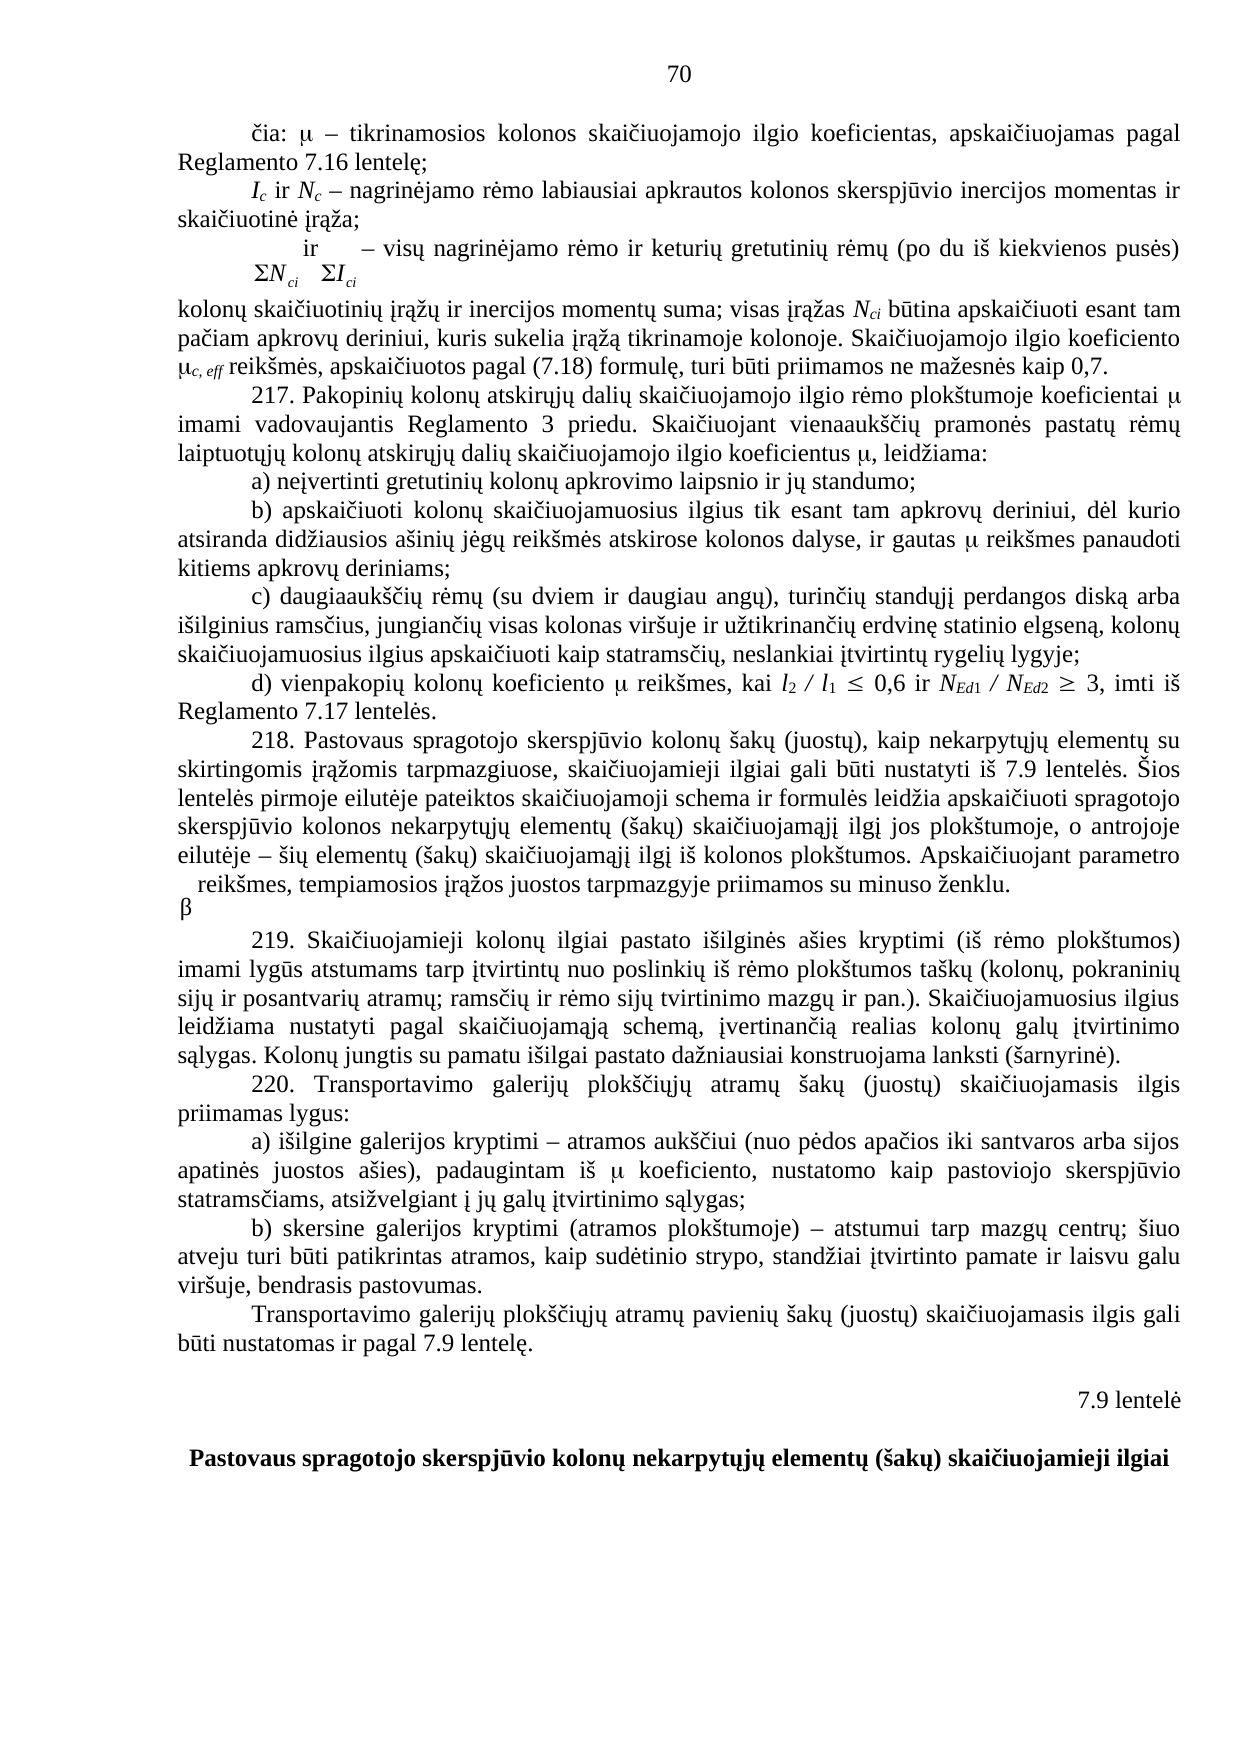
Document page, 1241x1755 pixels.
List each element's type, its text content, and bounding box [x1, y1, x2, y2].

text Transportavimo galerijų plokščiųjų atramų pavienių šakų (juostų) skaičiuojamasis ilgis gali būti nustatomas ir pagal 7.9 lentelę. [177, 1299, 1181, 1356]
text 220. Transportavimo galerijų plokščiųjų atramų šakų (juostų) skaičiuojamasis ilgis priimamas lygus: [177, 1069, 1181, 1126]
text a) neįvertinti gretutinių kolonų apkrovimo laipsnio ir jų standumo; [177, 466, 1181, 495]
text ir– visų nagrinėjamo rėmo ir keturių gretutinių rėmų (po du iš kiekvienos pusės) kolonų skaičiuotinių įrąžų ir inercijos momentų suma; visas įrąžas Nci būtina apskaičiuoti esant tam pačiam apkrovų deriniui, kuris sukelia įrąžą tikrinamoje kolonoje. Skaičiuojamojo ilgio koeficiento c, eff reikšmės, apskaičiuotos pagal (7.18) formulę, turi būti priimamos ne mažesnės kaip 0,7. [177, 233, 1181, 380]
text Pastovaus spragotojo skerspjūvio kolonų nekarpytųjų elementų (šakų) skaičiuojamieji ilgiai [177, 1443, 1181, 1471]
text c) daugiaaukščių rėmų (su dviem ir daugiau angų), turinčių standųjį perdangos diską arba išilginius ramsčius, jungiančių visas kolonas viršuje ir užtikrinančių erdvinę statinio elgseną, kolonų skaičiuojamuosius ilgius apskaičiuoti kaip statramsčių, neslankiai įtvirtintų rygelių lygyje; [177, 581, 1181, 668]
text a) išilgine galerijos kryptimi – atramos aukščiui (nuo pėdos apačios iki santvaros arba sijos apatinės juostos ašies), padaugintam iš  koeficiento, nustatomo kaip pastoviojo skerspjūvio statramsčiams, atsižvelgiant į jų galų įtvirtinimo sąlygas; [177, 1126, 1181, 1213]
text čia:  – tikrinamosios kolonos skaičiuojamojo ilgio koeficientas, apskaičiuojamas pagal Reglamento 7.16 lentelę; [177, 118, 1181, 176]
text Ic ir Nc – nagrinėjamo rėmo labiausiai apkrautos kolonos skerspjūvio inercijos momentas ir skaičiuotinė įrąža; [177, 176, 1181, 233]
text b) skersine galerijos kryptimi (atramos plokštumoje) – atstumui tarp mazgų centrų; šiuo atveju turi būti patikrintas atramos, kaip sudėtinio strypo, standžiai įtvirtinto pamate ir laisvu galu viršuje, bendrasis pastovumas. [177, 1213, 1181, 1299]
text b) apskaičiuoti kolonų skaičiuojamuosius ilgius tik esant tam apkrovų deriniui, dėl kurio atsiranda didžiausios ašinių jėgų reikšmės atskirose kolonos dalyse, ir gautas  reikšmes panaudoti kitiems apkrovų deriniams; [177, 495, 1181, 581]
text 219. Skaičiuojamieji kolonų ilgiai pastato išilginės ašies kryptimi (iš rėmo plokštumos) imami lygūs atstumams tarp įtvirtintų nuo poslinkių iš rėmo plokštumos taškų (kolonų, pokraninių sijų ir posantvarių atramų; ramsčių ir rėmo sijų tvirtinimo mazgų ir pan.). Skaičiuojamuosius ilgius leidžiama nustatyti pagal skaičiuojamąją schemą, įvertinančią realias kolonų galų įtvirtinimo sąlygas. Kolonų jungtis su pamatu išilgai pastato dažniausiai konstruojama lanksti (šarnyrinė). [177, 925, 1181, 1069]
text 218. Pastovaus spragotojo skerspjūvio kolonų šakų (juostų), kaip nekarpytųjų elementų su skirtingomis įrąžomis tarpmazgiuose, skaičiuojamieji ilgiai gali būti nustatyti iš 7.9 lentelės. Šios lentelės pirmoje eilutėje pateiktos skaičiuojamoji schema ir formulės leidžia apskaičiuoti spragotojo skerspjūvio kolonos nekarpytųjų elementų (šakų) skaičiuojamąjį ilgį jos plokštumoje, o antrojoje eilutėje – šių elementų (šakų) skaičiuojamąjį ilgį iš kolonos plokštumos. Apskaičiuojant parametro reikšmes, tempiamosios įrąžos juostos tarpmazgyje priimamos su minuso ženklu. [177, 725, 1181, 925]
text 217. Pakopinių kolonų atskirųjų dalių skaičiuojamojo ilgio rėmo plokštumoje koeficientai  imami vadovaujantis Reglamento 3 priedu. Skaičiuojant vienaaukščių pramonės pastatų rėmų laiptuotųjų kolonų atskirųjų dalių skaičiuojamojo ilgio koeficientus , leidžiama: [177, 380, 1181, 466]
text d) vienpakopių kolonų koeficiento  reikšmes, kai l2 / l1  0,6 ir NEd1 / NEd2  3, imti iš Reglamento 7.17 lentelės. [177, 668, 1181, 725]
text 7.9 lentelė [177, 1385, 1181, 1414]
